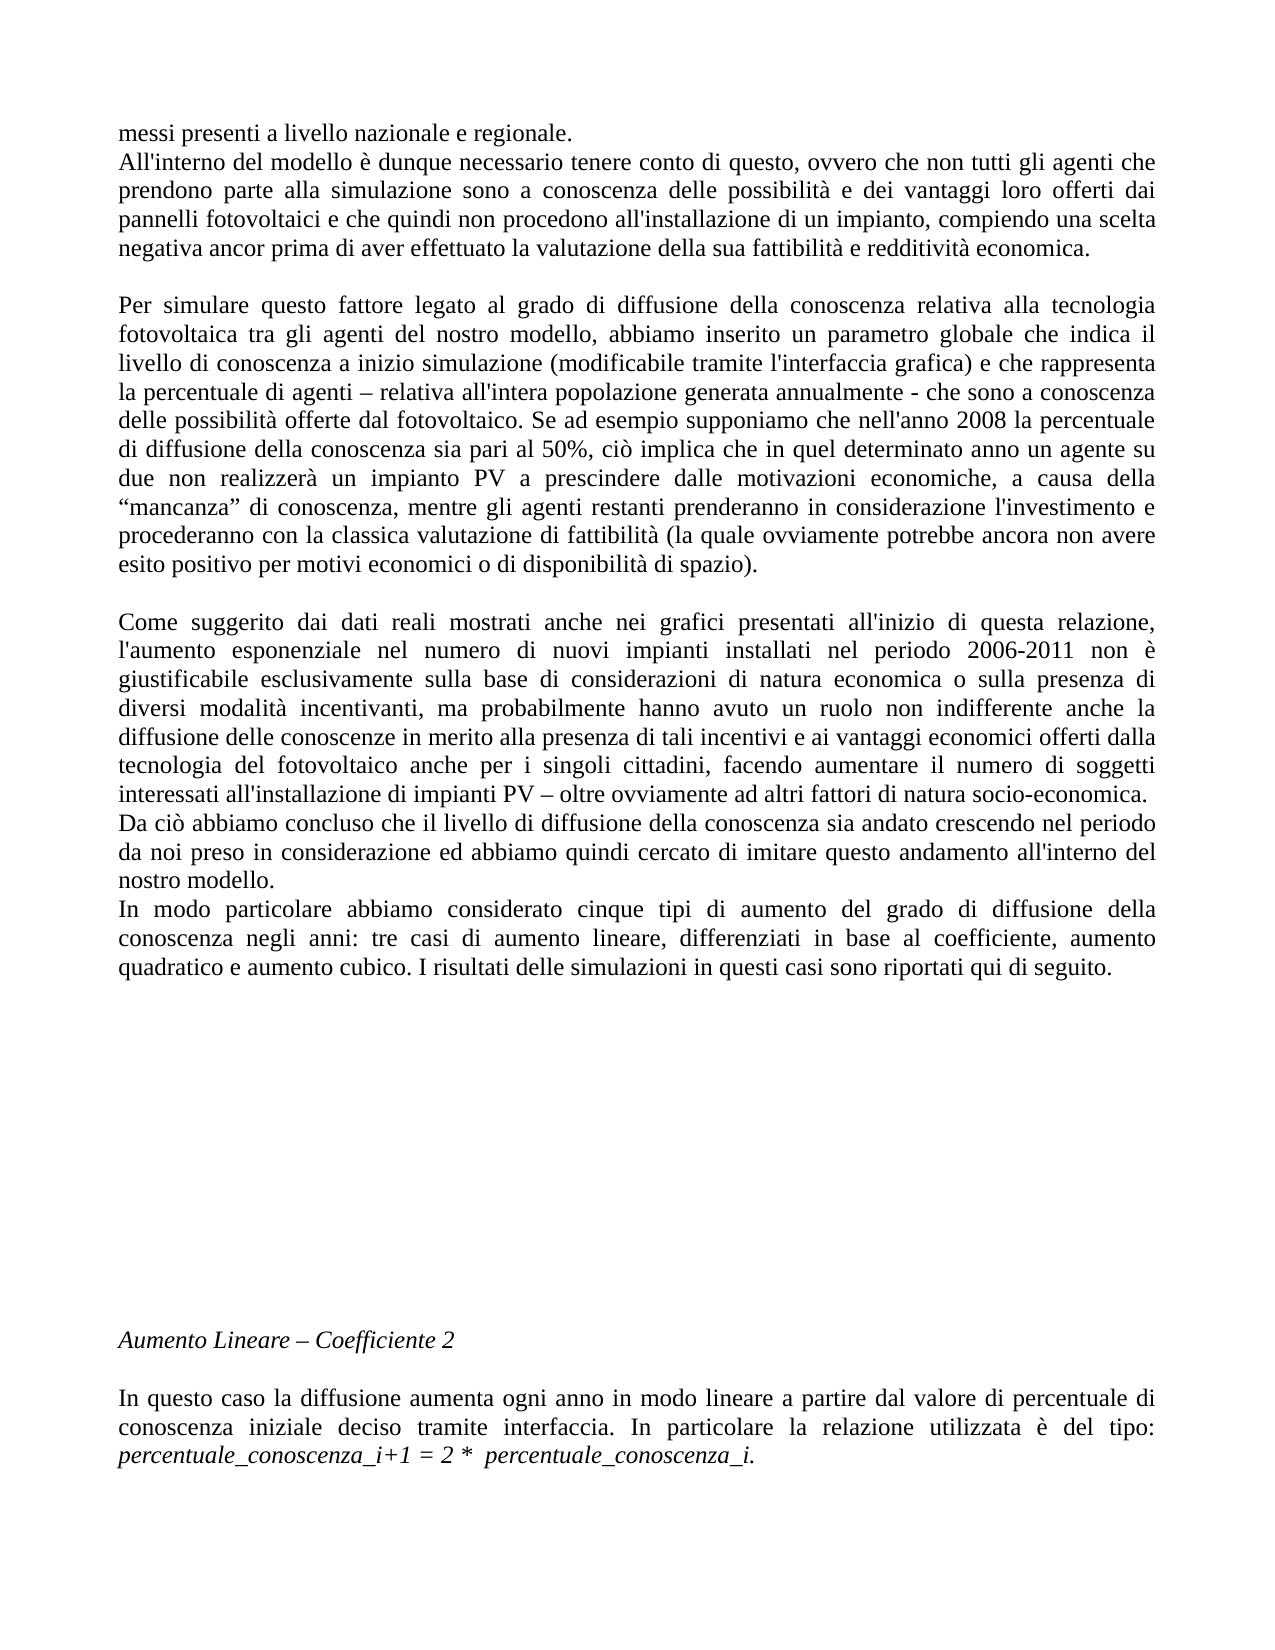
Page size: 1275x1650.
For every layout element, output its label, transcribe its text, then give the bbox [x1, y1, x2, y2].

list In modo particolare abbiamo considerato cinque tipi di aumento del grado di diffusione della conoscenza negli anni: tre casi di aumento lineare, differenziati in base al coefficiente, aumento quadratico e aumento cubico. I risultati delle simulazioni in questi casi sono riportati qui di seguito. [118, 894, 1157, 981]
list Da ciò abbiamo concluso che il livello di diffusione della conoscenza sia andato crescendo nel periodo da noi preso in considerazione ed abbiamo quindi cercato di imitare questo andamento all'interno del nostro modello. [118, 808, 1157, 894]
list Come suggerito dai dati reali mostrati anche nei grafici presentati all'inizio di questa relazione, l'aumento esponenziale nel numero di nuovi impianti installati nel periodo 2006-2011 non è giustificabile esclusivamente sulla base di considerazioni di natura economica o sulla presenza di diversi modalità incentivanti, ma probabilmente hanno avuto un ruolo non indifferente anche la diffusione delle conoscenze in merito alla presenza di tali incentivi e ai vantaggi economici offerti dalla tecnologia del fotovoltaico anche per i singoli cittadini, facendo aumentare il numero di soggetti interessati all'installazione di impianti PV – oltre ovviamente ad altri fattori di natura socio-economica. [118, 607, 1157, 808]
list In questo caso la diffusione aumenta ogni anno in modo lineare a partire dal valore di percentuale di conoscenza iniziale deciso tramite interfaccia. In particolare la relazione utilizzata è del tipo: percentuale_conoscenza_i+1 = 2 * percentuale_conoscenza_i. [118, 1383, 1157, 1469]
list Aumento Lineare – Coefficiente 2 [118, 1326, 1157, 1354]
list Per simulare questo fattore legato al grado di diffusione della conoscenza relativa alla tecnologia fotovoltaica tra gli agenti del nostro modello, abbiamo inserito un parametro globale che indica il livello di conoscenza a inizio simulazione (modificabile tramite l'interfaccia grafica) e che rappresenta la percentuale di agenti – relativa all'intera popolazione generata annualmente - che sono a conoscenza delle possibilità offerte dal fotovoltaico. Se ad esempio supponiamo che nell'anno 2008 la percentuale di diffusione della conoscenza sia pari al 50%, ciò implica che in quel determinato anno un agente su due non realizzerà un impianto PV a prescindere dalle motivazioni economiche, a causa della “mancanza” di conoscenza, mentre gli agenti restanti prenderanno in considerazione l'investimento e procederanno con la classica valutazione di fattibilità (la quale ovviamente potrebbe ancora non avere esito positivo per motivi economici o di disponibilità di spazio). [118, 291, 1157, 578]
list messi presenti a livello nazionale e regionale. [118, 118, 1157, 147]
list All'interno del modello è dunque necessario tenere conto di questo, ovvero che non tutti gli agenti che prendono parte alla simulazione sono a conoscenza delle possibilità e dei vantaggi loro offerti dai pannelli fotovoltaici e che quindi non procedono all'installazione di un impianto, compiendo una scelta negativa ancor prima di aver effettuato la valutazione della sua fattibilità e redditività economica. [118, 147, 1157, 262]
